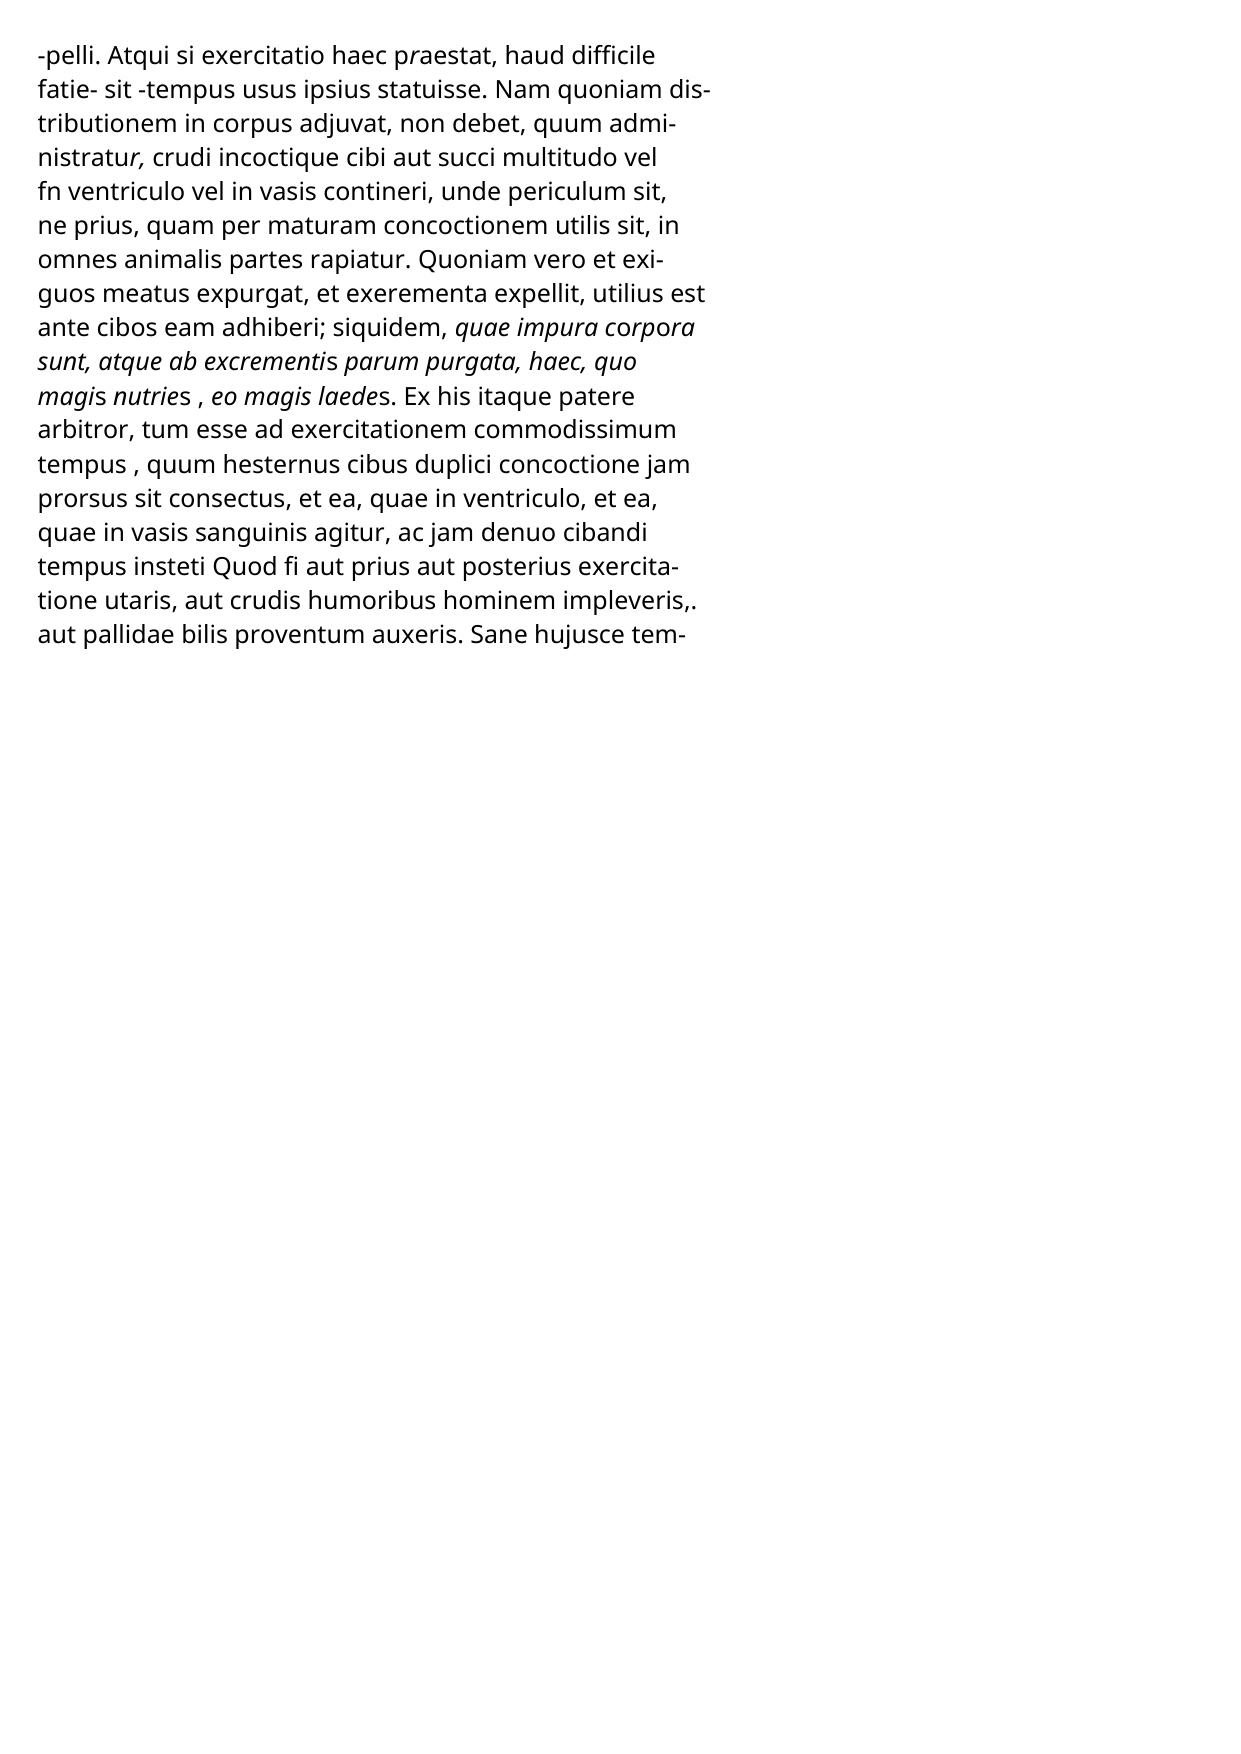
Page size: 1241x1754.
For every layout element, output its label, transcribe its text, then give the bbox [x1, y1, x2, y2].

text -pelli. Atqui si exercitatio haec praestat, haud difficile fatie- sit -tempus usus ipsius statuisse. Nam quoniam dis- tributionem in corpus adjuvat, non debet, quum admi- nistratur, crudi incoctique cibi aut succi multitudo vel fn ventriculo vel in vasis contineri, unde periculum sit, ne prius, quam per maturam concoctionem utilis sit, in omnes animalis partes rapiatur. Quoniam vero et exi- guos meatus expurgat, et exerementa expellit, utilius est ante cibos eam adhiberi; siquidem, quae impura corpora sunt, atque ab excrementis parum purgata, haec, quo magis nutries , eo magis laedes. Ex his itaque patere arbitror, tum esse ad exercitationem commodissimum tempus , quum hesternus cibus duplici concoctione jam prorsus sit consectus, et ea, quae in ventriculo, et ea, quae in vasis sanguinis agitur, ac jam denuo cibandi tempus insteti Quod fi aut prius aut posterius exercita- tione utaris, aut crudis humoribus hominem impleveris,. aut pallidae bilis proventum auxeris. Sane hujusce tem- [37, 37, 1203, 651]
